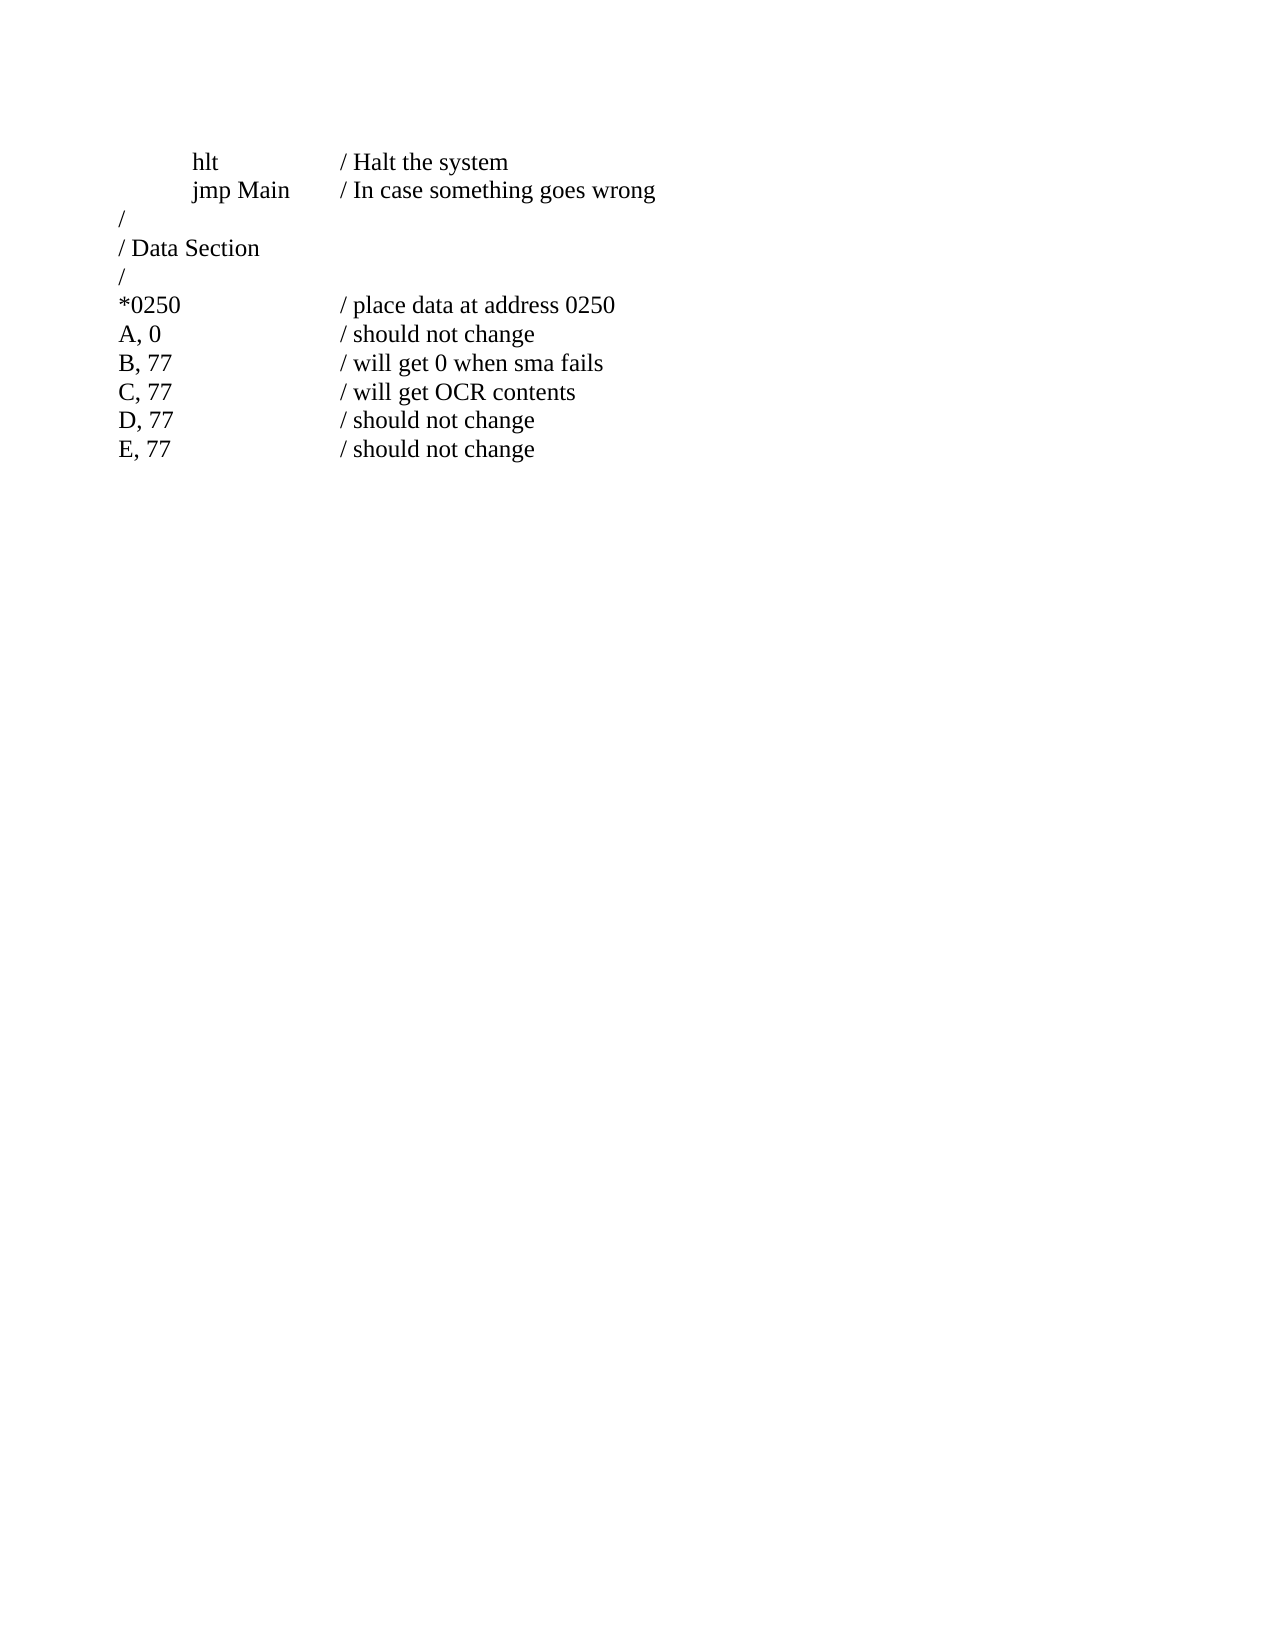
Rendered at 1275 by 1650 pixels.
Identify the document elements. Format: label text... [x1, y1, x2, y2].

text D, 77 / should not change [118, 406, 1157, 434]
text / [118, 204, 1157, 233]
text / Data Section [118, 233, 1157, 262]
text B, 77 / will get 0 when sma fails [118, 348, 1157, 377]
text A, 0 / should not change [118, 319, 1157, 348]
text jmp Main / In case something goes wrong [118, 176, 1157, 204]
text C, 77 / will get OCR contents [118, 377, 1157, 406]
text E, 77 / should not change [118, 434, 1157, 463]
text hlt / Halt the system [118, 147, 1157, 176]
text *0250 / place data at address 0250 [118, 291, 1157, 319]
text / [118, 262, 1157, 291]
